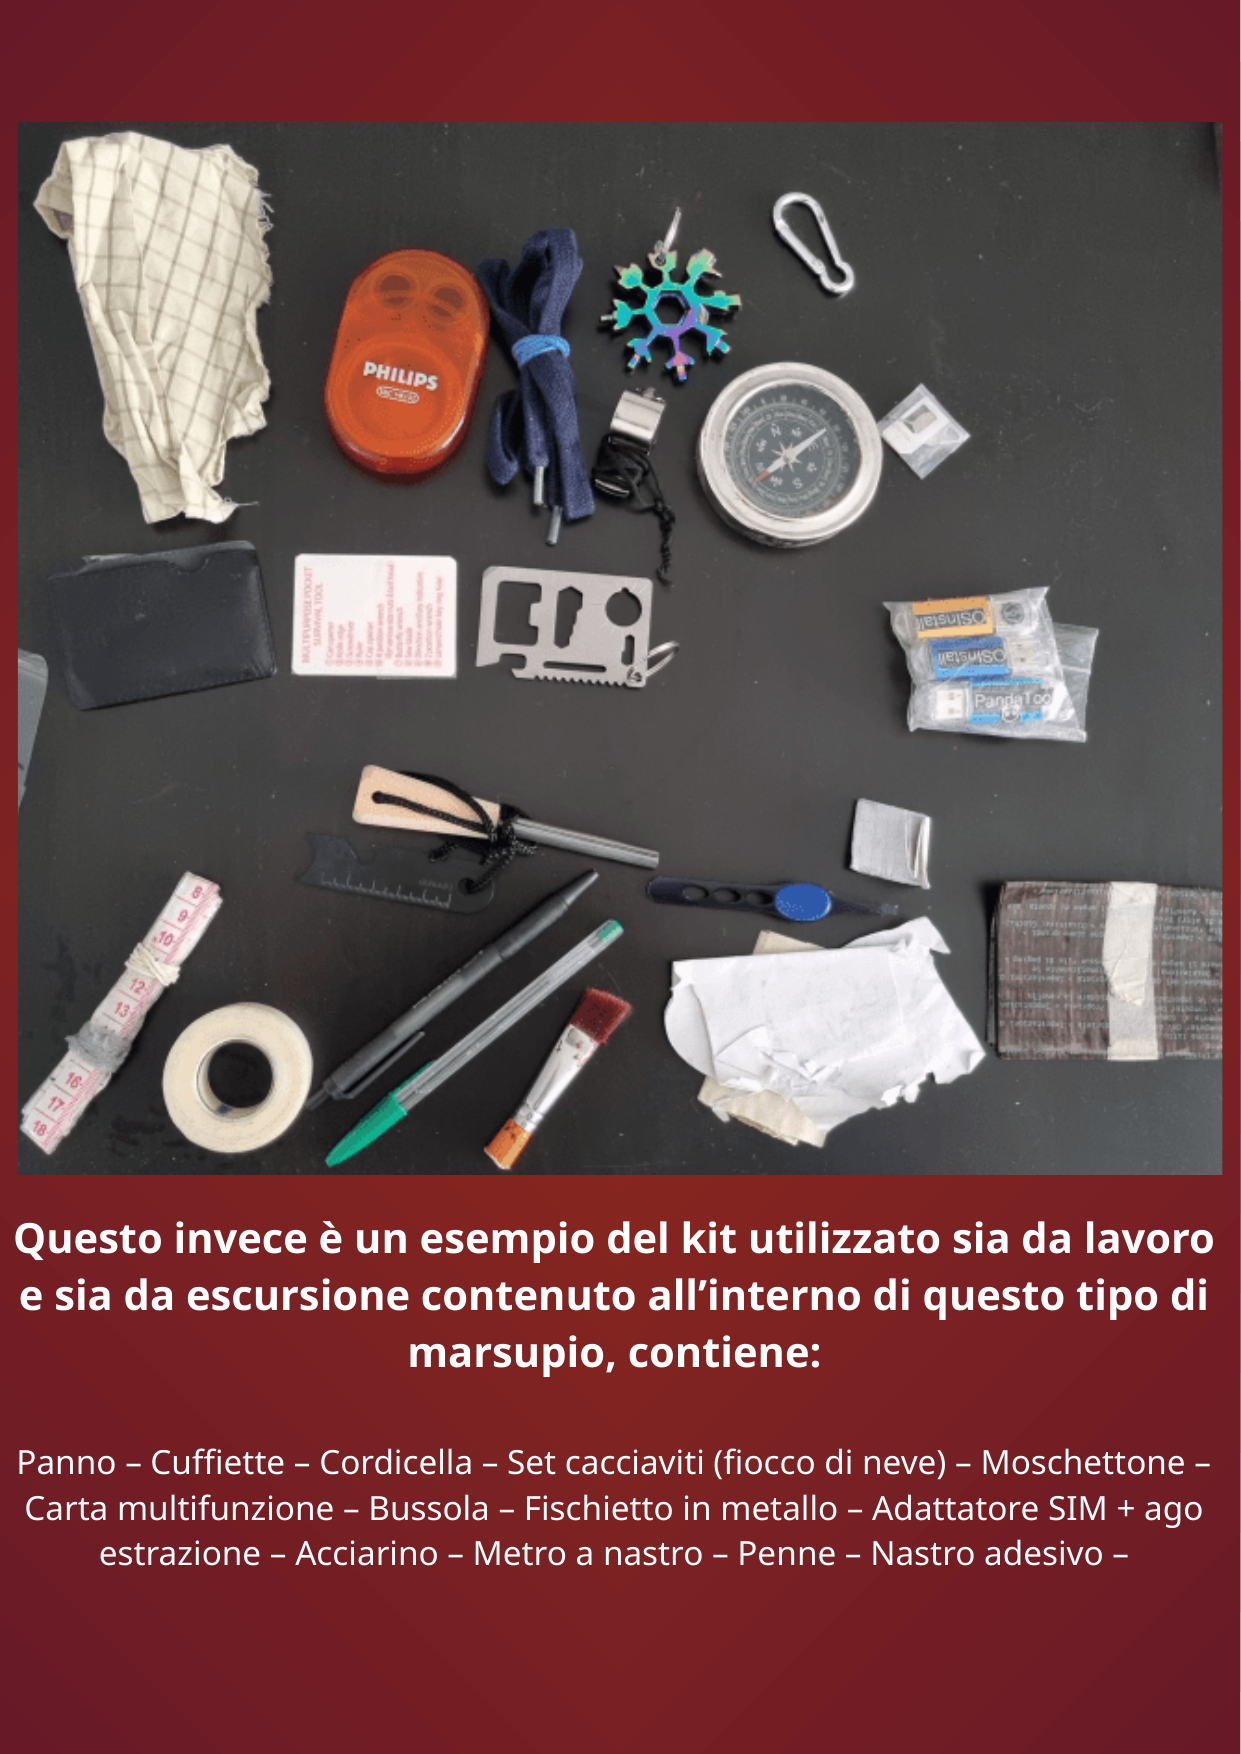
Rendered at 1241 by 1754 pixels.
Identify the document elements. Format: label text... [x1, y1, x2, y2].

text Panno – Cuffiette – Cordicella – Set cacciaviti (fiocco di neve) – Moschettone – Carta multifunzione – Bussola – Fischietto in metallo – Adattatore SIM + ago estrazione – Acciarino – Metro a nastro – Penne – Nastro adesivo – [12, 1439, 1217, 1575]
picture [17, 122, 1223, 1175]
text Questo invece è un esempio del kit utilizzato sia da lavoro e sia da escursione contenuto all’interno di questo tipo di marsupio, contiene: [12, 1209, 1217, 1379]
